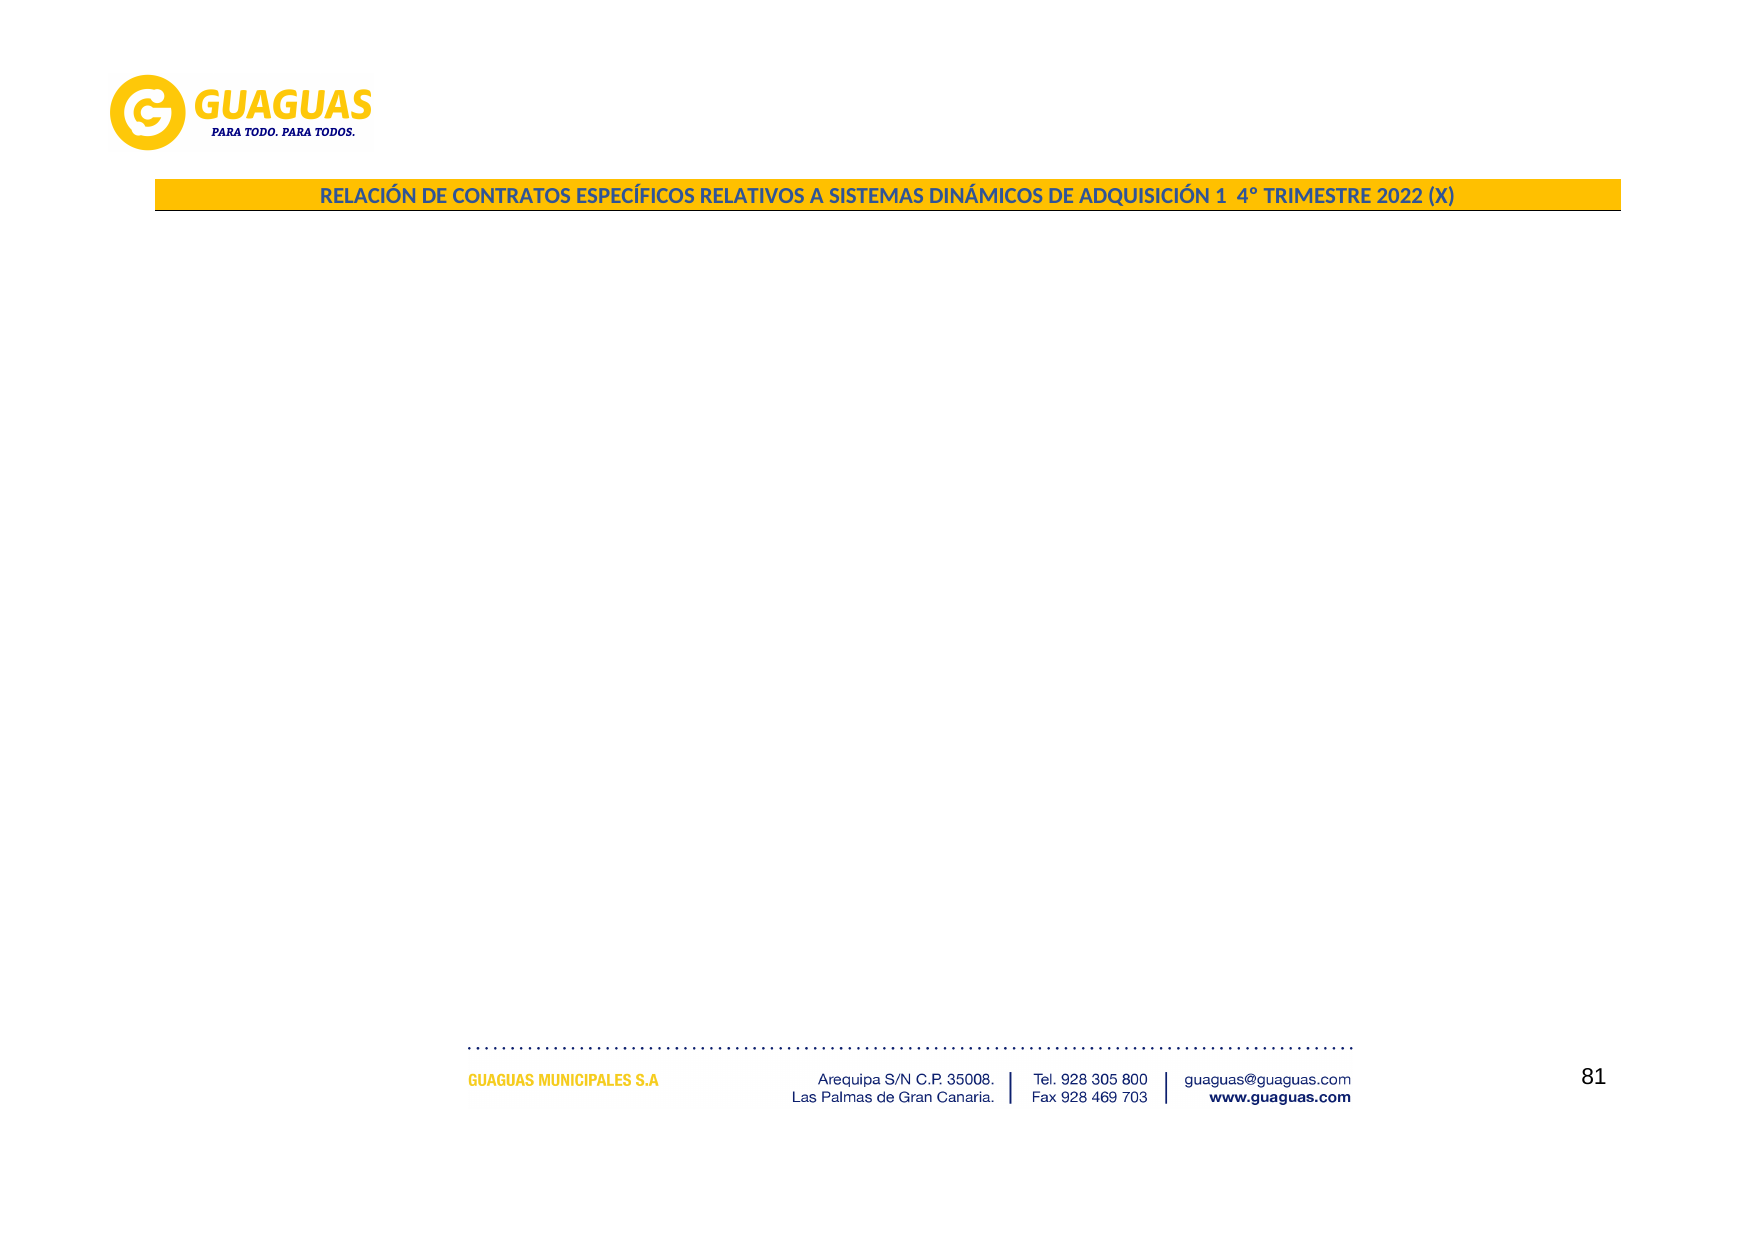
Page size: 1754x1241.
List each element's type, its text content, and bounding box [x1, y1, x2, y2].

table_header RELACIÓN DE CONTRATOS ESPECÍFICOS RELATIVOS A SISTEMAS DINÁMICOS DE ADQUISICIÓN 1 4º TRIMESTRE 2022 (X) [155, 179, 1621, 210]
